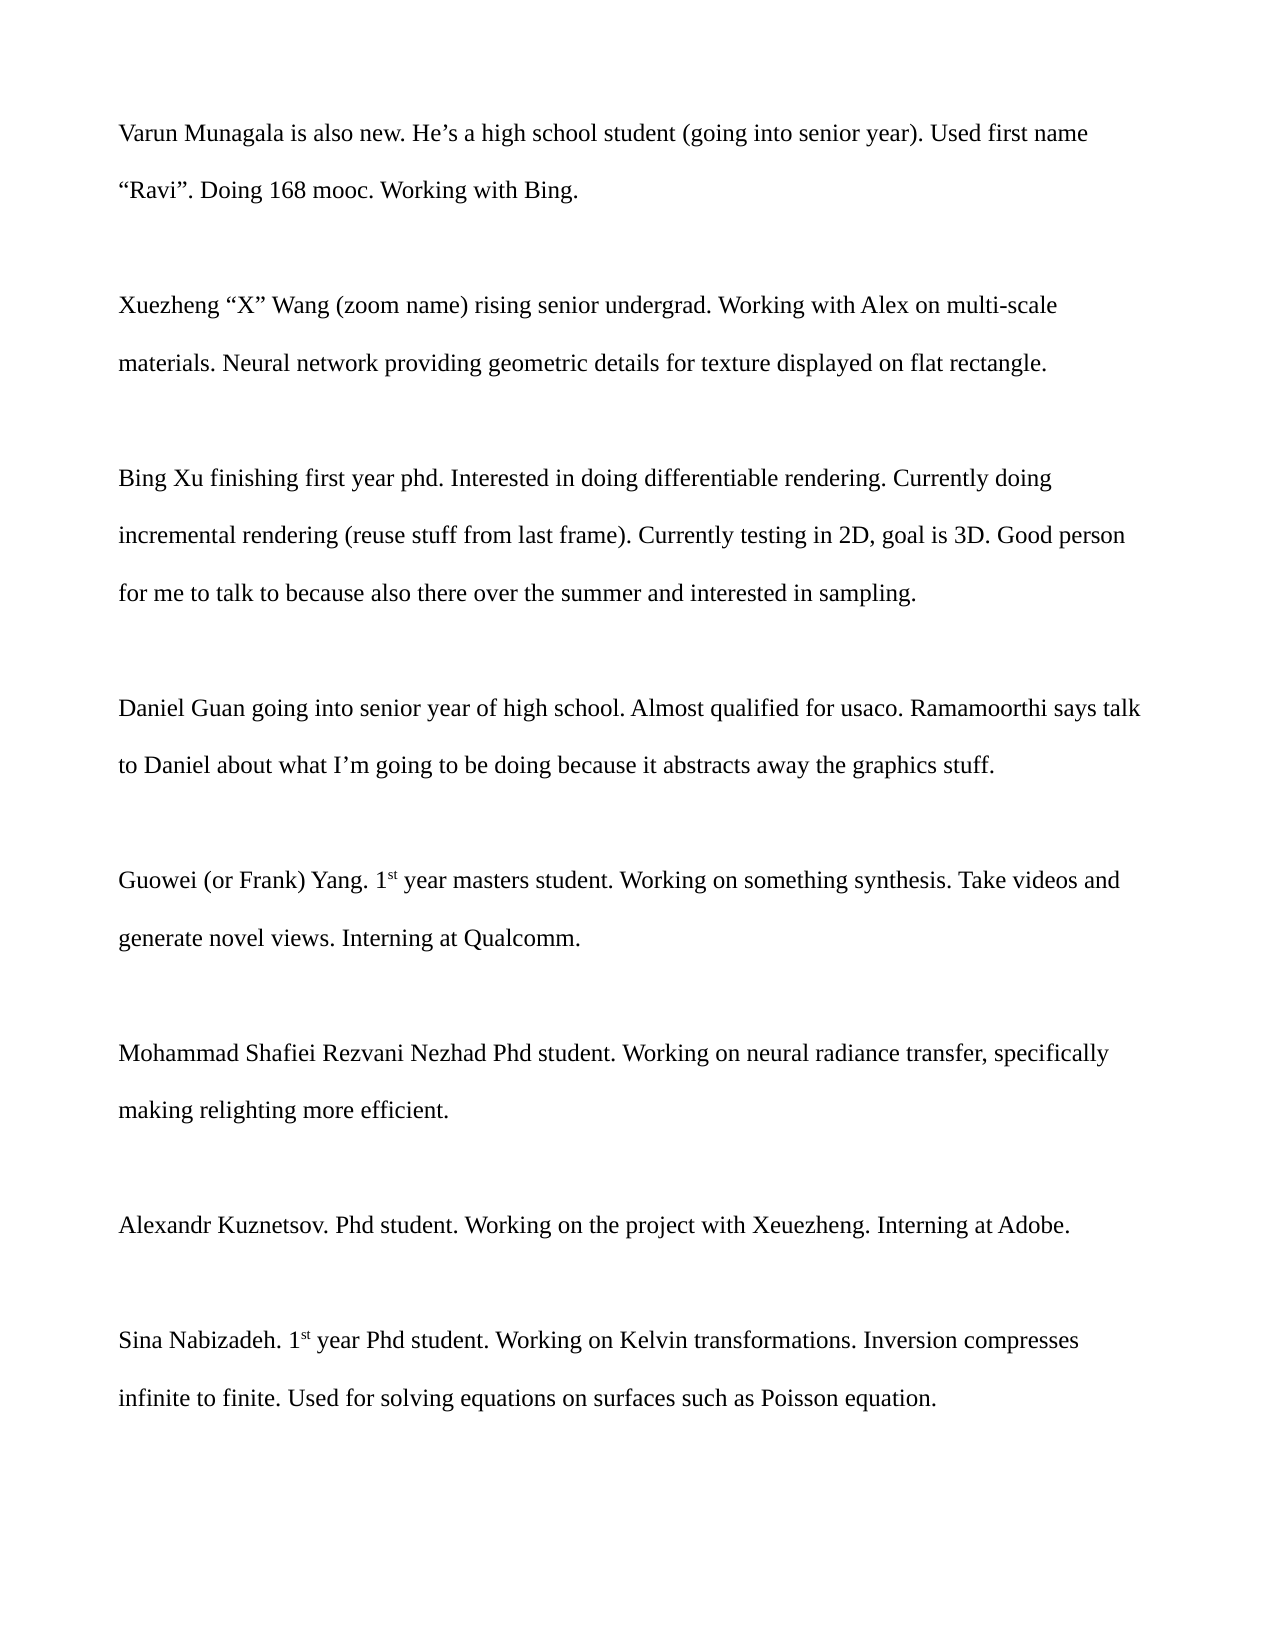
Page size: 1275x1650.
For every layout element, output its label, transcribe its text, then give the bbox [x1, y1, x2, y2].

text Varun Munagala is also new. He’s a high school student (going into senior year). Used first name “Ravi”. Doing 168 mooc. Working with Bing. [118, 118, 1157, 204]
text Daniel Guan going into senior year of high school. Almost qualified for usaco. Ramamoorthi says talk to Daniel about what I’m going to be doing because it abstracts away the graphics stuff. [118, 693, 1157, 779]
text Mohammad Shafiei Rezvani Nezhad Phd student. Working on neural radiance transfer, specifically making relighting more efficient. [118, 1038, 1157, 1124]
text Alexandr Kuznetsov. Phd student. Working on the project with Xeuezheng. Interning at Adobe. [118, 1211, 1157, 1239]
text Xuezheng “X” Wang (zoom name) rising senior undergrad. Working with Alex on multi-scale materials. Neural network providing geometric details for texture displayed on flat rectangle. [118, 291, 1157, 377]
text Sina Nabizadeh. 1st year Phd student. Working on Kelvin transformations. Inversion compresses infinite to finite. Used for solving equations on surfaces such as Poisson equation. [118, 1326, 1157, 1412]
text Bing Xu finishing first year phd. Interested in doing differentiable rendering. Currently doing incremental rendering (reuse stuff from last frame). Currently testing in 2D, goal is 3D. Good person for me to talk to because also there over the summer and interested in sampling. [118, 463, 1157, 607]
text Guowei (or Frank) Yang. 1st year masters student. Working on something synthesis. Take videos and generate novel views. Interning at Qualcomm. [118, 866, 1157, 952]
